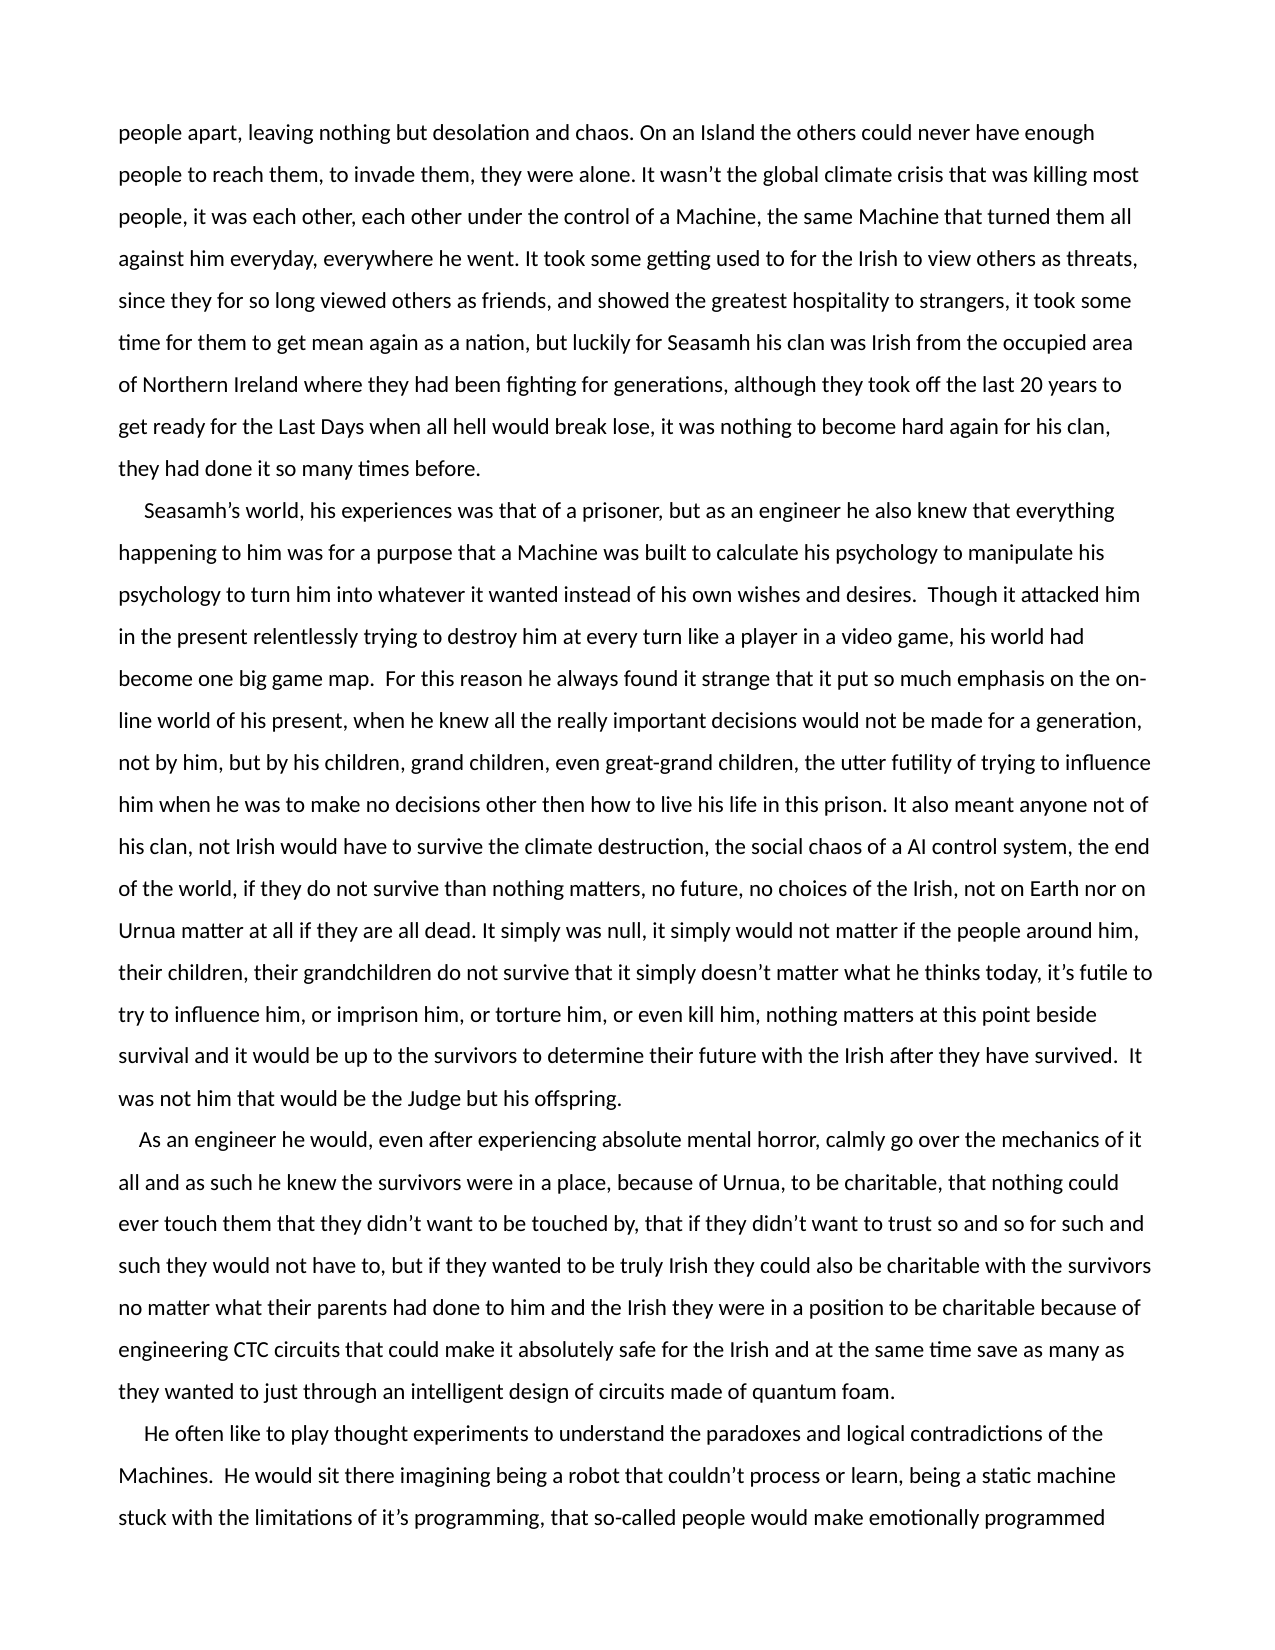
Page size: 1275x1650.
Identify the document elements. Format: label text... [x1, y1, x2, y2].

text As an engineer he would, even after experiencing absolute mental horror, calmly go over the mechanics of it all and as such he knew the survivors were in a place, because of Urnua, to be charitable, that nothing could ever touch them that they didn’t want to be touched by, that if they didn’t want to trust so and so for such and such they would not have to, but if they wanted to be truly Irish they could also be charitable with the survivors no matter what their parents had done to him and the Irish they were in a position to be charitable because of engineering CTC circuits that could make it absolutely safe for the Irish and at the same time save as many as they wanted to just through an intelligent design of circuits made of quantum foam. [118, 1126, 1157, 1406]
text Seasamh’s world, his experiences was that of a prisoner, but as an engineer he also knew that everything happening to him was for a purpose that a Machine was built to calculate his psychology to manipulate his psychology to turn him into whatever it wanted instead of his own wishes and desires. Though it attacked him in the present relentlessly trying to destroy him at every turn like a player in a video game, his world had become one big game map. For this reason he always found it strange that it put so much emphasis on the on-line world of his present, when he knew all the really important decisions would not be made for a generation, not by him, but by his children, grand children, even great-grand children, the utter futility of trying to influence him when he was to make no decisions other then how to live his life in this prison. It also meant anyone not of his clan, not Irish would have to survive the climate destruction, the social chaos of a AI control system, the end of the world, if they do not survive than nothing matters, no future, no choices of the Irish, not on Earth nor on Urnua matter at all if they are all dead. It simply was null, it simply would not matter if the people around him, their children, their grandchildren do not survive that it simply doesn’t matter what he thinks today, it’s futile to try to influence him, or imprison him, or torture him, or even kill him, nothing matters at this point beside survival and it would be up to the survivors to determine their future with the Irish after they have survived. It was not him that would be the Judge but his offspring. [118, 496, 1157, 1112]
text He often like to play thought experiments to understand the paradoxes and logical contradictions of the Machines. He would sit there imagining being a robot that couldn’t process or learn, being a static machine stuck with the limitations of it’s programming, that so-called people would make emotionally programmed [118, 1419, 1157, 1531]
text people apart, leaving nothing but desolation and chaos. On an Island the others could never have enough people to reach them, to invade them, they were alone. It wasn’t the global climate crisis that was killing most people, it was each other, each other under the control of a Machine, the same Machine that turned them all against him everyday, everywhere he went. It took some getting used to for the Irish to view others as threats, since they for so long viewed others as friends, and showed the greatest hospitality to strangers, it took some time for them to get mean again as a nation, but luckily for Seasamh his clan was Irish from the occupied area of Northern Ireland where they had been fighting for generations, although they took off the last 20 years to get ready for the Last Days when all hell would break lose, it was nothing to become hard again for his clan, they had done it so many times before. [118, 118, 1157, 482]
